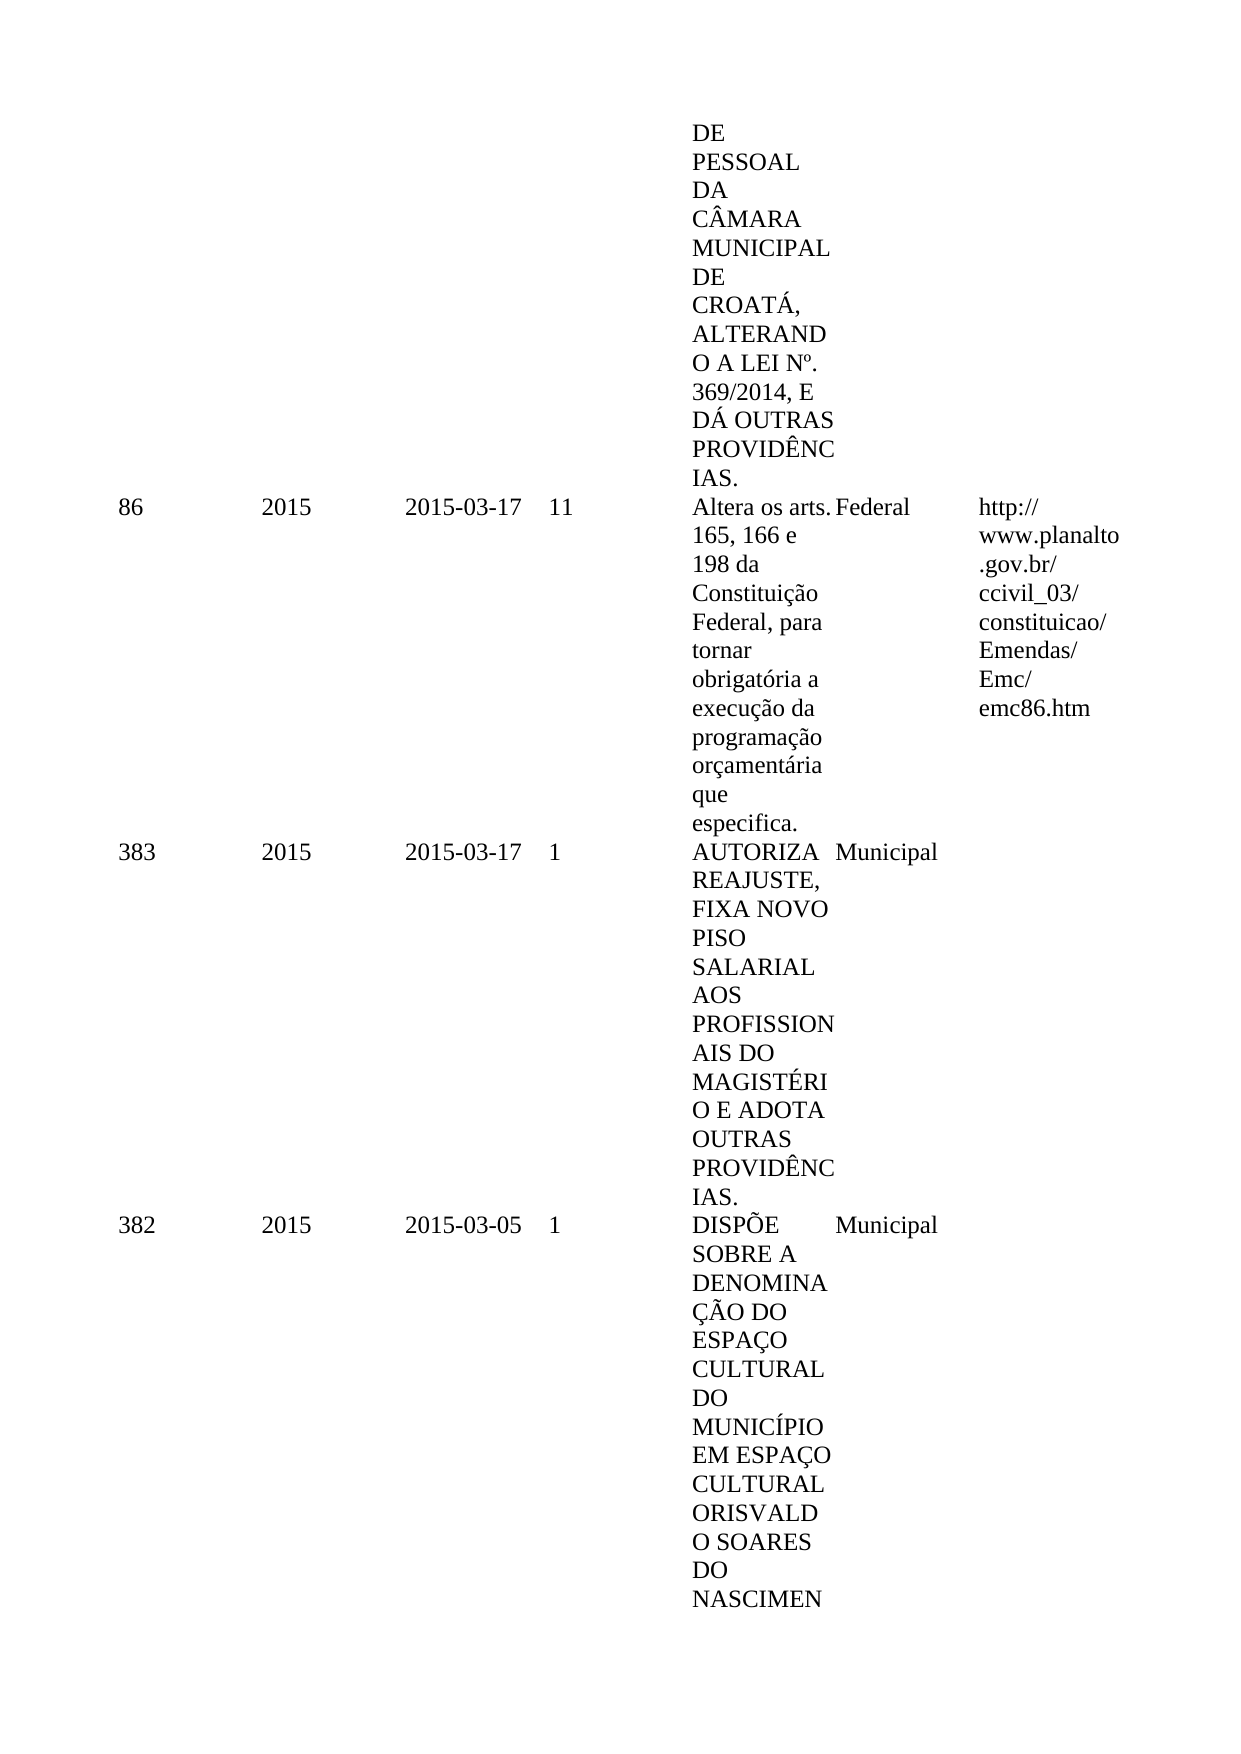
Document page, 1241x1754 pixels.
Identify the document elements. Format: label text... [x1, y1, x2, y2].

table_cell AUTORIZA REAJUSTE, FIXA NOVO PISO SALARIAL AOS PROFISSIONAIS DO MAGISTÉRIO E ADOTA OUTRAS PROVIDÊNCIAS. [692, 837, 835, 1211]
table_cell 2015-03-05 [405, 1211, 548, 1613]
table_cell 1 [548, 1211, 692, 1613]
table_cell 383 [118, 837, 261, 1211]
table_cell [261, 118, 405, 492]
table_cell DE PESSOAL DA CÂMARA MUNICIPAL DE CROATÁ, ALTERANDO A LEI Nº. 369/2014, E DÁ OUTRAS PROVIDÊNCIAS. [692, 118, 835, 492]
table_cell 11 [548, 492, 692, 837]
table_cell Municipal [835, 837, 979, 1211]
table_cell [835, 118, 979, 492]
table_cell [405, 118, 548, 492]
table_cell http://www.planalto.gov.br/ccivil_03/constituicao/Emendas/Emc/emc86.htm [979, 492, 1122, 837]
table_cell Municipal [835, 1211, 979, 1613]
table_cell 2015-03-17 [405, 837, 548, 1211]
table_cell 86 [118, 492, 261, 837]
table_cell Altera os arts. 165, 166 e 198 da Constituição Federal, para tornar obrigatória a execução da programação orçamentária que especifica. [692, 492, 835, 837]
table_cell 2015 [261, 837, 405, 1211]
table_cell [118, 118, 261, 492]
table_cell 2015 [261, 492, 405, 837]
table_cell 1 [548, 837, 692, 1211]
table_cell 2015 [261, 1211, 405, 1613]
table_cell DISPÕE SOBRE A DENOMINAÇÃO DO ESPAÇO CULTURAL DO MUNICÍPIO EM ESPAÇO CULTURAL ORISVALDO SOARES DO NASCIMEN [692, 1211, 835, 1613]
table_cell [979, 118, 1122, 492]
table_cell [979, 1211, 1122, 1613]
table_cell [548, 118, 692, 492]
table_cell 2015-03-17 [405, 492, 548, 837]
table_cell 382 [118, 1211, 261, 1613]
table_cell [979, 837, 1122, 1211]
table_cell Federal [835, 492, 979, 837]
